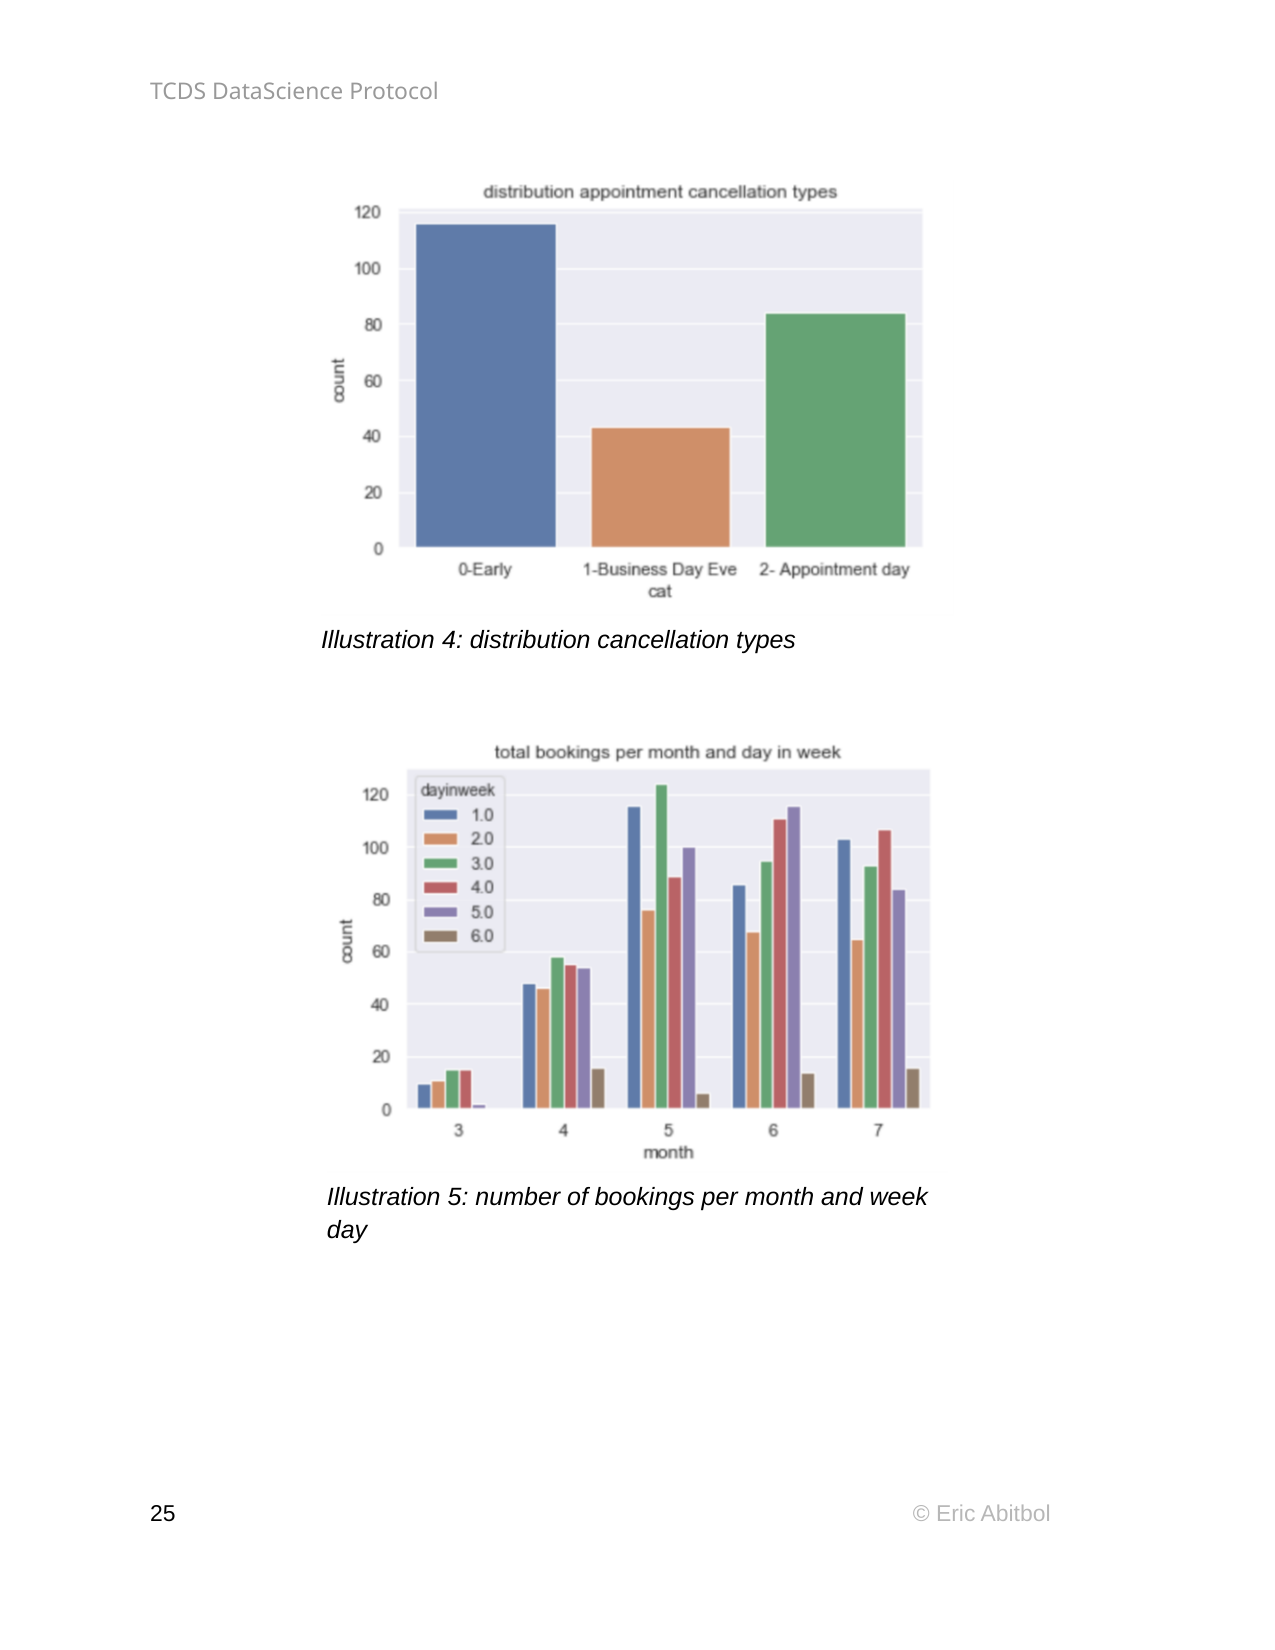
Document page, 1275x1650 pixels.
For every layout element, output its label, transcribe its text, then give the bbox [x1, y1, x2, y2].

picture [320, 180, 955, 616]
text Illustration 3: distribution cancellation types [321, 616, 954, 654]
picture [326, 730, 949, 1173]
text Illustration 4: number of bookings per month and week day [327, 1173, 948, 1243]
